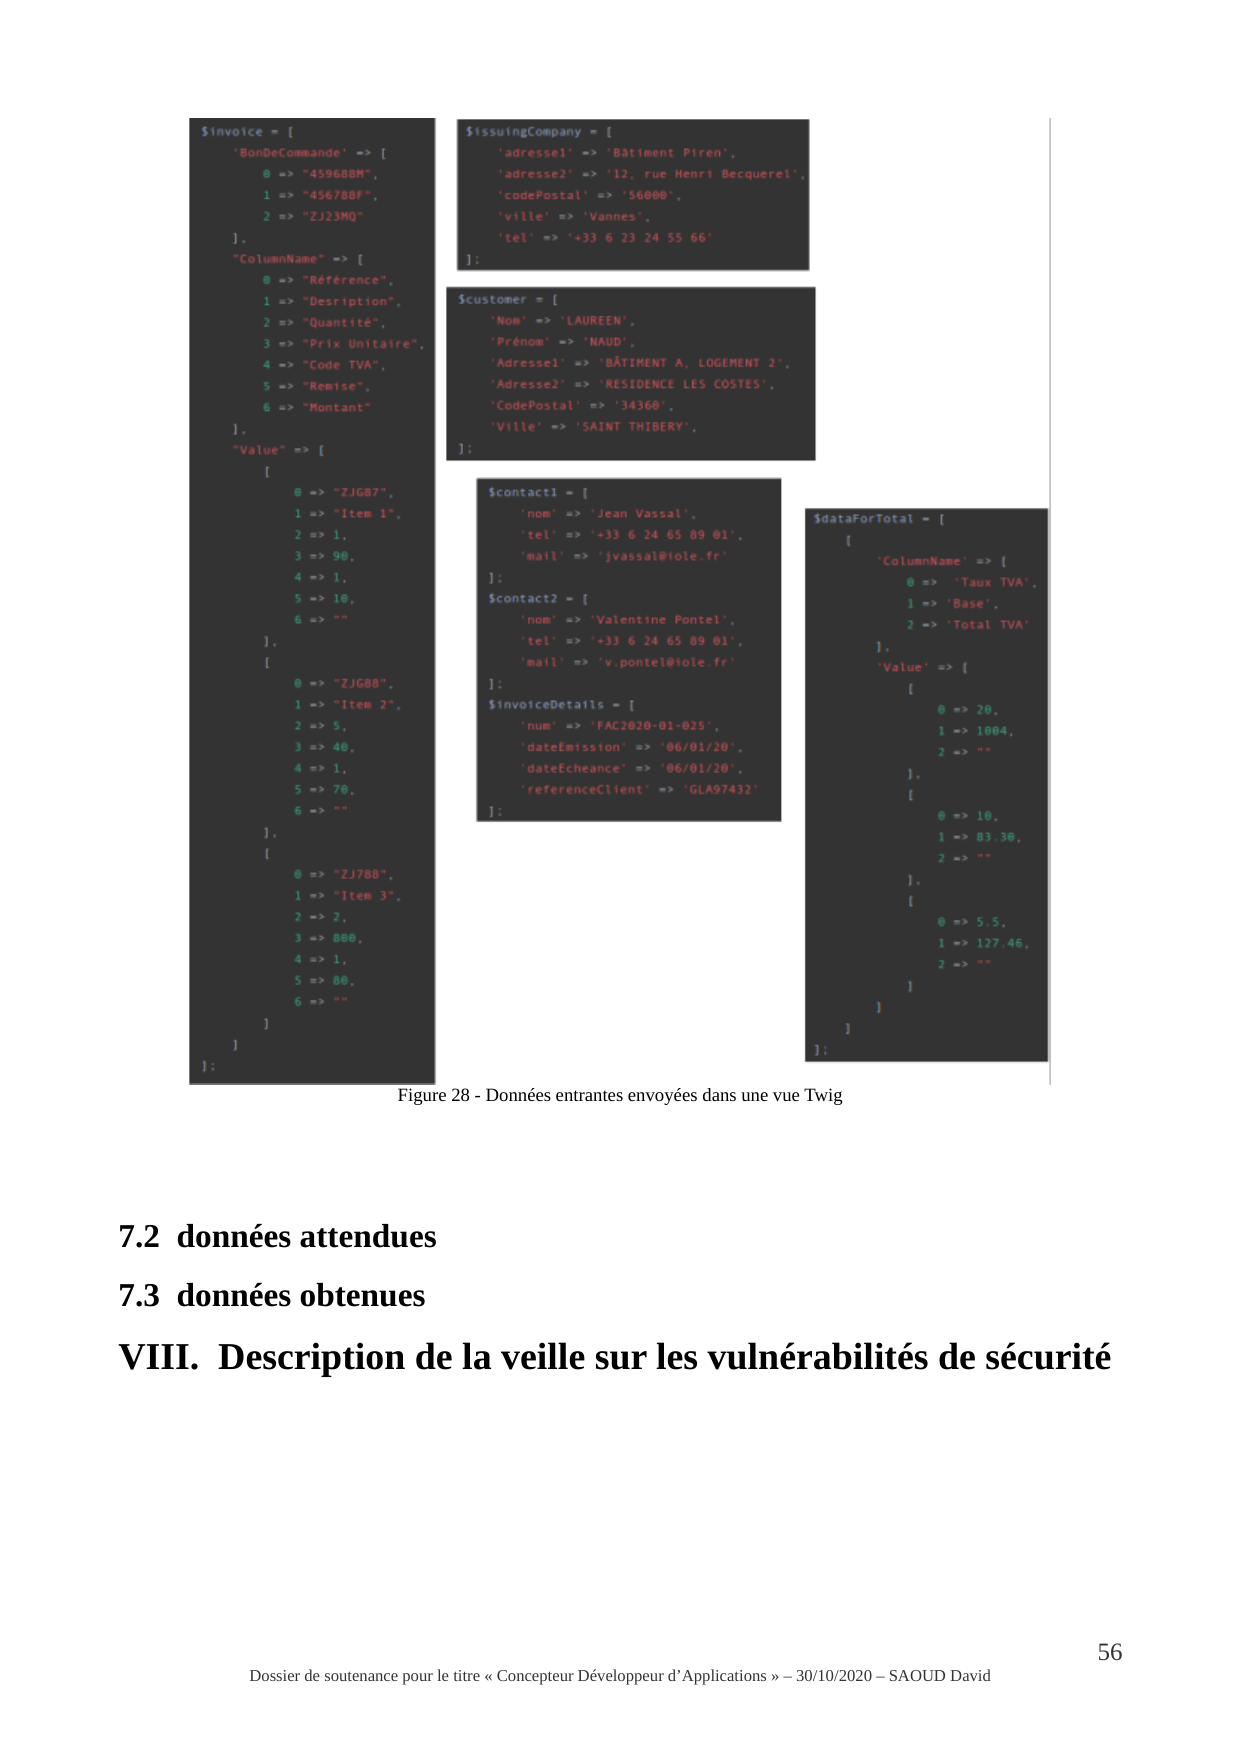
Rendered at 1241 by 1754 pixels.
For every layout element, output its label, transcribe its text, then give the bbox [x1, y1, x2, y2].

text Figure 28 - Données entrantes envoyées dans une vue Twig [186, 1085, 1054, 1106]
picture [189, 118, 1051, 1085]
text 7.3 données obtenues [118, 1275, 1122, 1313]
text 7.2 données attendues [118, 1216, 1122, 1255]
text VIII. Description de la veille sur les vulnérabilités de sécurité [118, 1334, 1122, 1377]
